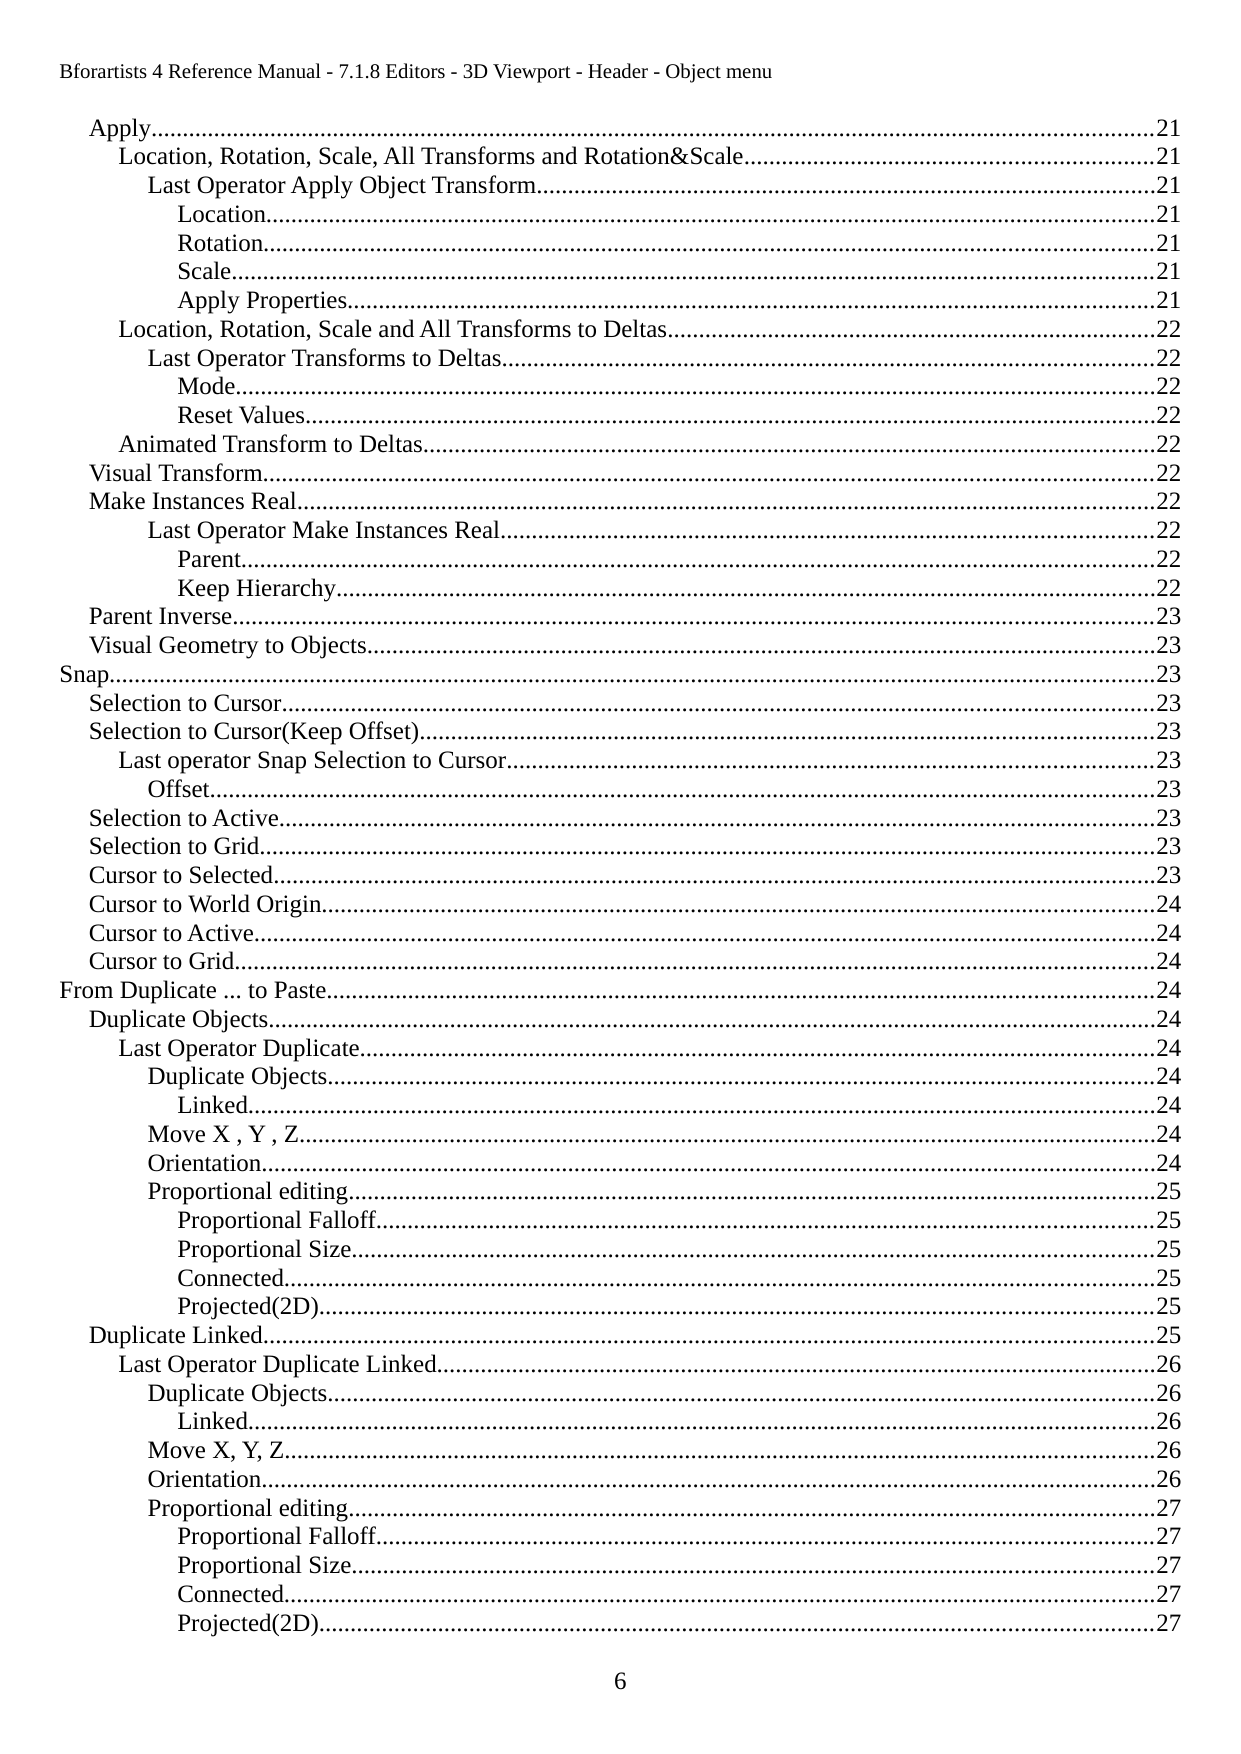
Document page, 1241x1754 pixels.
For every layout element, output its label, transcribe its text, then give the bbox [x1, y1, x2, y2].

text Location, Rotation, Scale and All Transforms to Deltas 22 [118, 314, 1181, 343]
text Linked 24 [177, 1090, 1181, 1119]
text Duplicate Linked 25 [88, 1320, 1181, 1349]
text Proportional Falloff 25 [177, 1205, 1181, 1234]
text Proportional editing 27 [147, 1493, 1181, 1521]
text Last Operator Make Instances Real 22 [147, 515, 1181, 544]
text Scale 21 [177, 256, 1181, 285]
text Proportional Size 27 [177, 1550, 1181, 1579]
text Selection to Active 23 [88, 803, 1181, 831]
text Last Operator Apply Object Transform. 21 [147, 170, 1181, 199]
text Mode 22 [177, 371, 1181, 400]
text Proportional editing 25 [147, 1176, 1181, 1205]
text Proportional Falloff 27 [177, 1521, 1181, 1550]
text Move X, Y, Z 26 [147, 1435, 1181, 1464]
text Apply 21 [88, 113, 1181, 141]
text Last Operator Duplicate 24 [118, 1033, 1181, 1061]
text Keep Hierarchy 22 [177, 573, 1181, 601]
text Last Operator Transforms to Deltas 22 [147, 343, 1181, 371]
text Visual Geometry to Objects 23 [88, 630, 1181, 659]
text Selection to Cursor 23 [88, 688, 1181, 716]
text Cursor to Grid 24 [88, 946, 1181, 975]
text Selection to Grid 23 [88, 831, 1181, 860]
text Cursor to Selected 23 [88, 860, 1181, 889]
text Connected 27 [177, 1579, 1181, 1608]
text Cursor to World Origin 24 [88, 889, 1181, 918]
text Parent Inverse 23 [88, 601, 1181, 630]
text Proportional Size 25 [177, 1234, 1181, 1263]
text Last operator Snap Selection to Cursor 23 [118, 745, 1181, 774]
text Parent 22 [177, 544, 1181, 573]
text Offset 23 [147, 774, 1181, 803]
text Projected(2D) 25 [177, 1291, 1181, 1320]
text Snap 23 [59, 659, 1181, 688]
text Linked 26 [177, 1406, 1181, 1435]
text Move X , Y , Z 24 [147, 1119, 1181, 1148]
text Reset Values 22 [177, 400, 1181, 429]
text Rotation 21 [177, 228, 1181, 256]
text Duplicate Objects 24 [88, 1004, 1181, 1033]
text Connected 25 [177, 1263, 1181, 1291]
text Location, Rotation, Scale, All Transforms and Rotation&Scale 21 [118, 141, 1181, 170]
text Cursor to Active 24 [88, 918, 1181, 946]
text Selection to Cursor(Keep Offset) 23 [88, 716, 1181, 745]
text Animated Transform to Deltas 22 [118, 429, 1181, 458]
text Apply Properties 21 [177, 285, 1181, 314]
text Duplicate Objects 26 [147, 1378, 1181, 1406]
text Location 21 [177, 199, 1181, 228]
text Duplicate Objects 24 [147, 1061, 1181, 1090]
text Projected(2D) 27 [177, 1608, 1181, 1636]
text Orientation 26 [147, 1464, 1181, 1493]
text Last Operator Duplicate Linked 26 [118, 1349, 1181, 1378]
text Orientation 24 [147, 1148, 1181, 1176]
text Make Instances Real 22 [88, 486, 1181, 515]
text Visual Transform 22 [88, 458, 1181, 486]
text From Duplicate ... to Paste 24 [59, 975, 1181, 1004]
